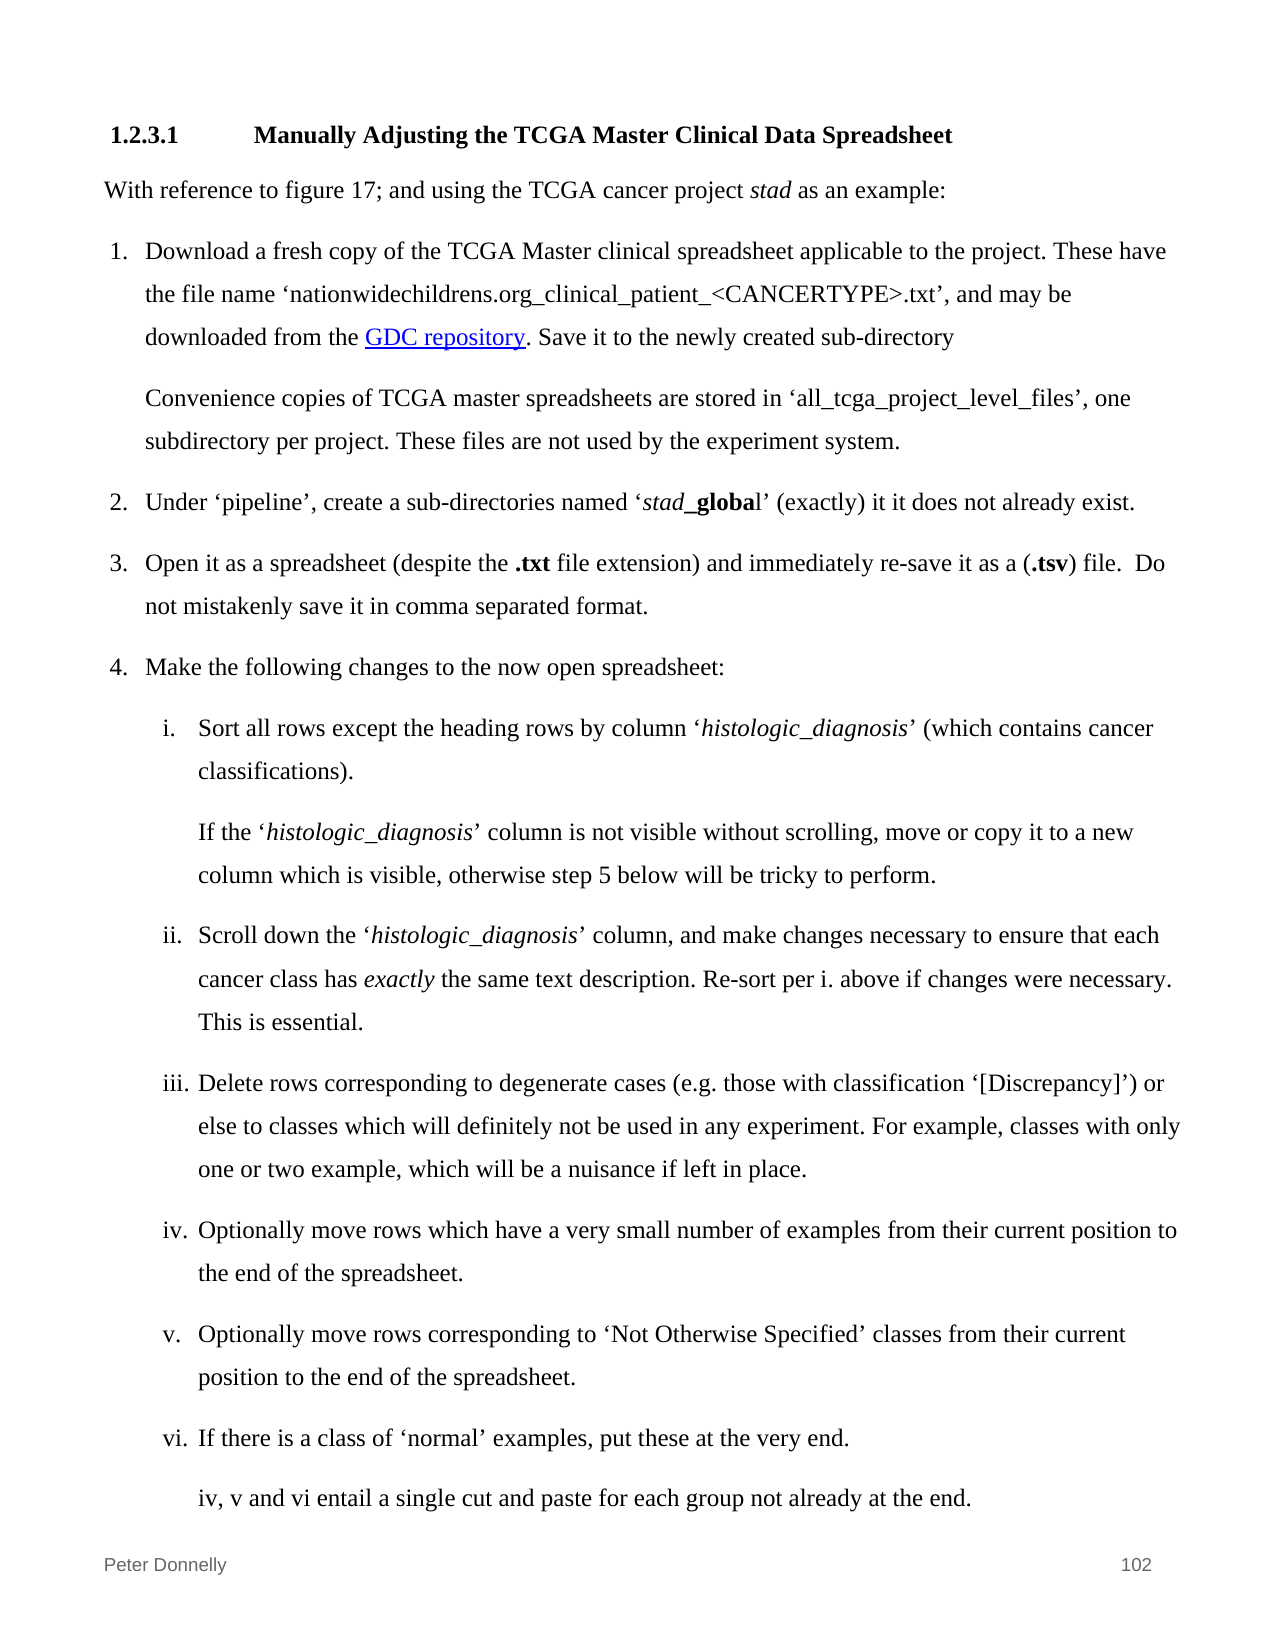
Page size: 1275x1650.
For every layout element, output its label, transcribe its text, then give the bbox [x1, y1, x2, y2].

subtitle Manually Adjusting the TCGA Master Clinical Data Spreadsheet [103, 120, 1181, 148]
list Make the following changes to the now open spreadsheet: [109, 652, 1181, 681]
list iv, v and vi entail a single cut and paste for each group not already at the end. [162, 1483, 1181, 1512]
list Download a fresh copy of the TCGA Master clinical spreadsheet applicable to the project. These have the file name ‘nationwidechildrens.org_clinical_patient_<CANCERTYPE>.txt’, and may be downloaded from the GDC repository. Save it to the newly created sub-directory [109, 236, 1181, 351]
text With reference to figure 17; and using the TCGA cancer project stad as an example: [103, 175, 1181, 204]
list Open it as a spreadsheet (despite the .txt file extension) and immediately re-save it as a (.tsv) file. Do not mistakenly save it in comma separated format. [109, 548, 1181, 620]
list If the ‘histologic_diagnosis’ column is not visible without scrolling, move or copy it to a new column which is visible, otherwise step 5 below will be tricky to perform. [162, 817, 1181, 888]
list Delete rows corresponding to degenerate cases (e.g. those with classification ‘[Discrepancy]’) or else to classes which will definitely not be used in any experiment. For example, classes with only one or two example, which will be a nuisance if left in place. [162, 1068, 1181, 1183]
list If there is a class of ‘normal’ examples, put these at the very end. [162, 1423, 1181, 1451]
list Optionally move rows corresponding to ‘Not Otherwise Specified’ classes from their current position to the end of the spreadsheet. [162, 1319, 1181, 1391]
list Convenience copies of TCGA master spreadsheets are stored in ‘all_tcga_project_level_files’, one subdirectory per project. These files are not used by the experiment system. [109, 383, 1181, 455]
list Scroll down the ‘histologic_diagnosis’ column, and make changes necessary to ensure that each cancer class has exactly the same text description. Re-sort per i. above if changes were necessary. This is essential. [162, 921, 1181, 1036]
list Optionally move rows which have a very small number of examples from their current position to the end of the spreadsheet. [162, 1215, 1181, 1287]
list Under ‘pipeline’, create a sub-directories named ‘stad_global’ (exactly) it it does not already exist. [109, 487, 1181, 516]
list Sort all rows except the heading rows by column ‘histologic_diagnosis’ (which contains cancer classifications). [162, 713, 1181, 784]
